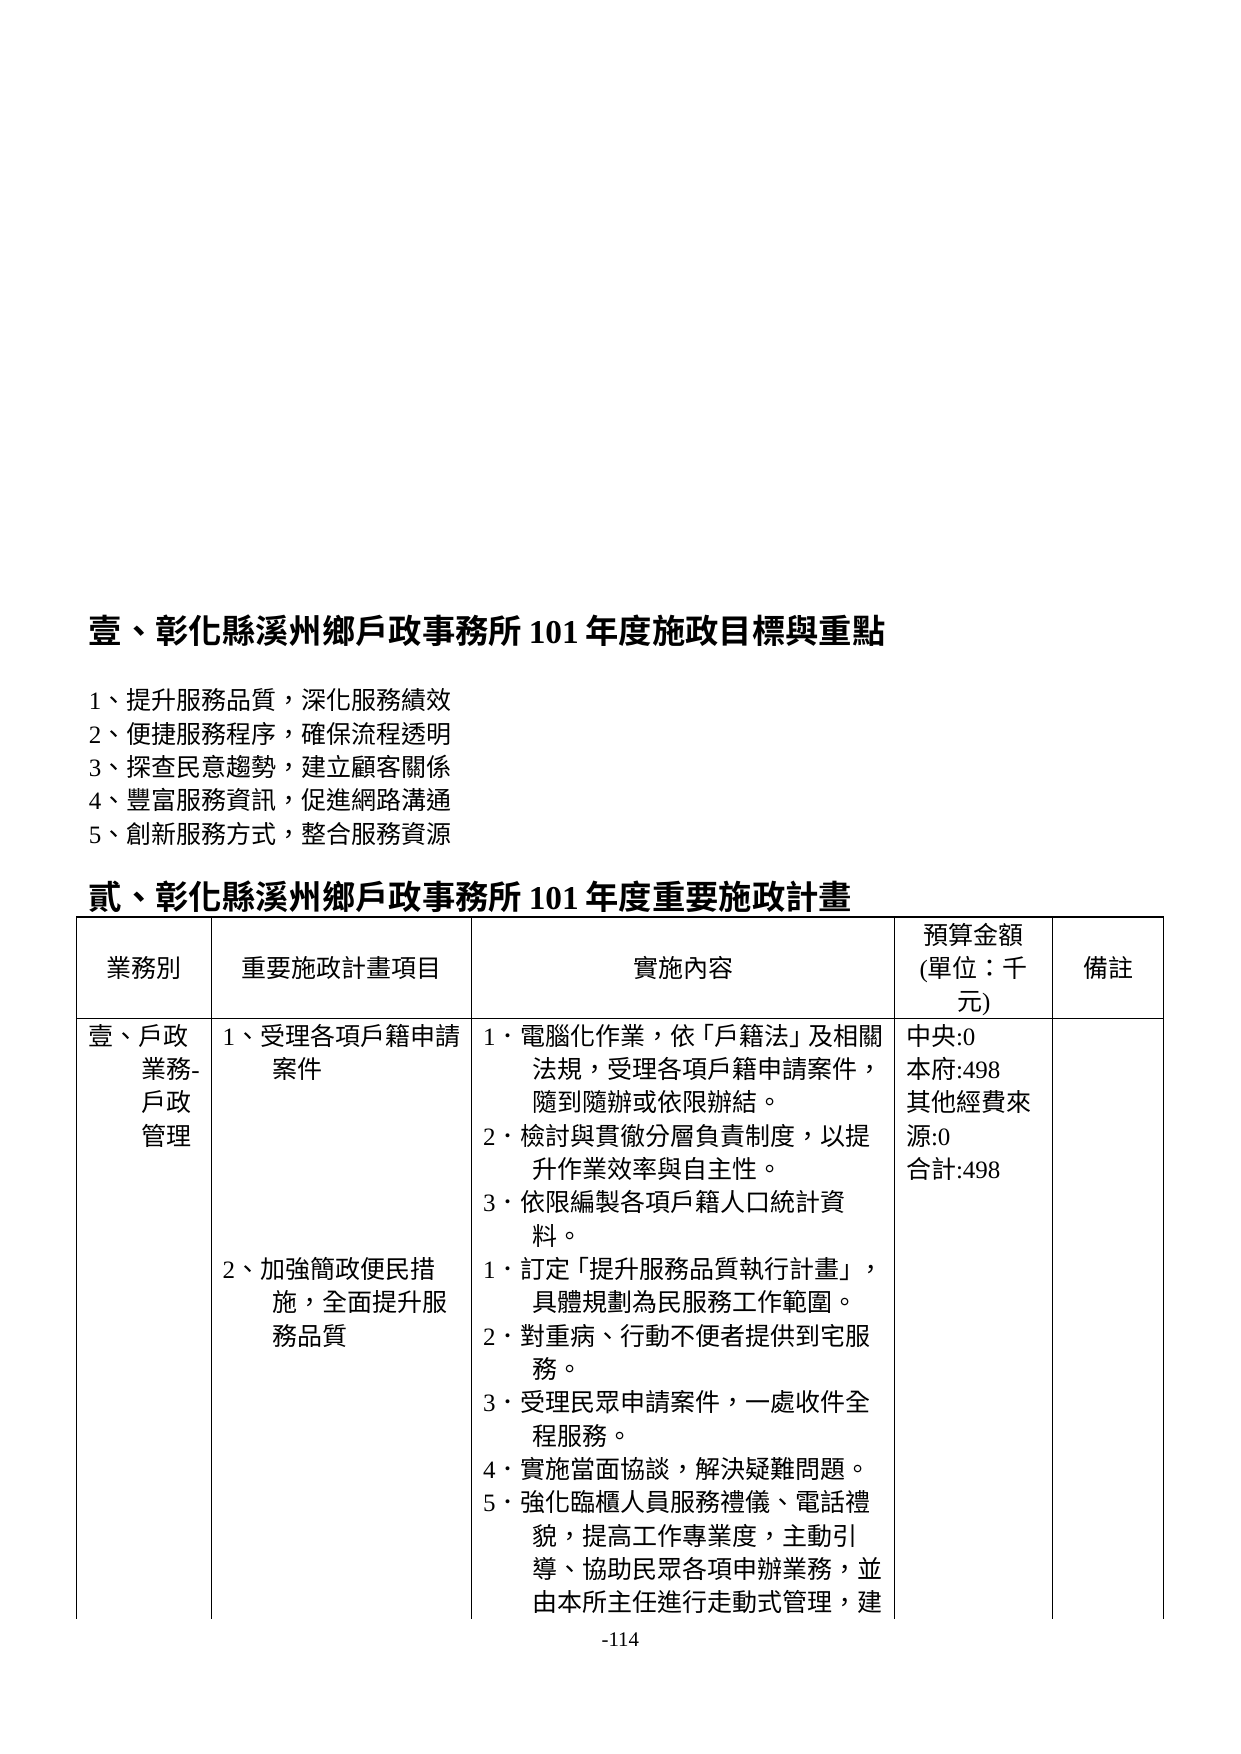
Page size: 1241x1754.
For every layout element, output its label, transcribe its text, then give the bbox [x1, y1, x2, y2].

table_cell 受理各項戶籍申請案件 [212, 1019, 471, 1252]
table_cell 訂定「提升服務品質執行計畫」，具體規劃為民服務工作範圍。 對重病、行動不便者提供到宅服務。 受理民眾申請案件，一處收件全程服務。 實施當面協談，解決疑難問題。 強化臨櫃人員服務禮儀、電話禮貌，提高工作專業度，主動引導、協助民眾各項申辦業務，並由本所主任進行走動式管理，建 [472, 1252, 894, 1618]
list 探查民意趨勢，建立顧客關係 [88, 750, 1152, 783]
table_cell [77, 1252, 211, 1618]
table_header 實施內容 [472, 918, 894, 1017]
text 壹、彰化縣溪州鄉戶政事務所101年度施政目標與重點 [88, 616, 1152, 650]
list 創新服務方式，整合服務資源 [88, 816, 1152, 850]
list 豐富服務資訊，促進網路溝通 [88, 783, 1152, 816]
list 便捷服務程序，確保流程透明 [88, 716, 1152, 750]
table_cell 電腦化作業，依「戶籍法」及相關法規，受理各項戶籍申請案件，隨到隨辦或依限辦結。 檢討與貫徹分層負責制度，以提升作業效率與自主性。 依限編製各項戶籍人口統計資料。 [472, 1019, 894, 1252]
text 貳、彰化縣溪州鄉戶政事務所101年度重要施政計畫 [88, 883, 1152, 916]
table_cell 加強簡政便民措施，全面提升服務品質 [212, 1252, 471, 1618]
table_cell [895, 1252, 1052, 1618]
table_header 業務別 [77, 918, 211, 1017]
table_header 備註 [1053, 918, 1163, 1017]
table_cell [1053, 1019, 1163, 1252]
table_cell [1053, 1252, 1163, 1618]
list 提升服務品質，深化服務績效 [88, 683, 1152, 716]
table_header 重要施政計畫項目 [212, 918, 471, 1017]
table_cell 中央:0 本府:498 其他經費來源:0 合計:498 [895, 1019, 1052, 1252]
table_cell 壹、戶政業務-戶政管理 [77, 1019, 211, 1252]
table_header 預算金額 (單位：千元) [895, 918, 1052, 1017]
